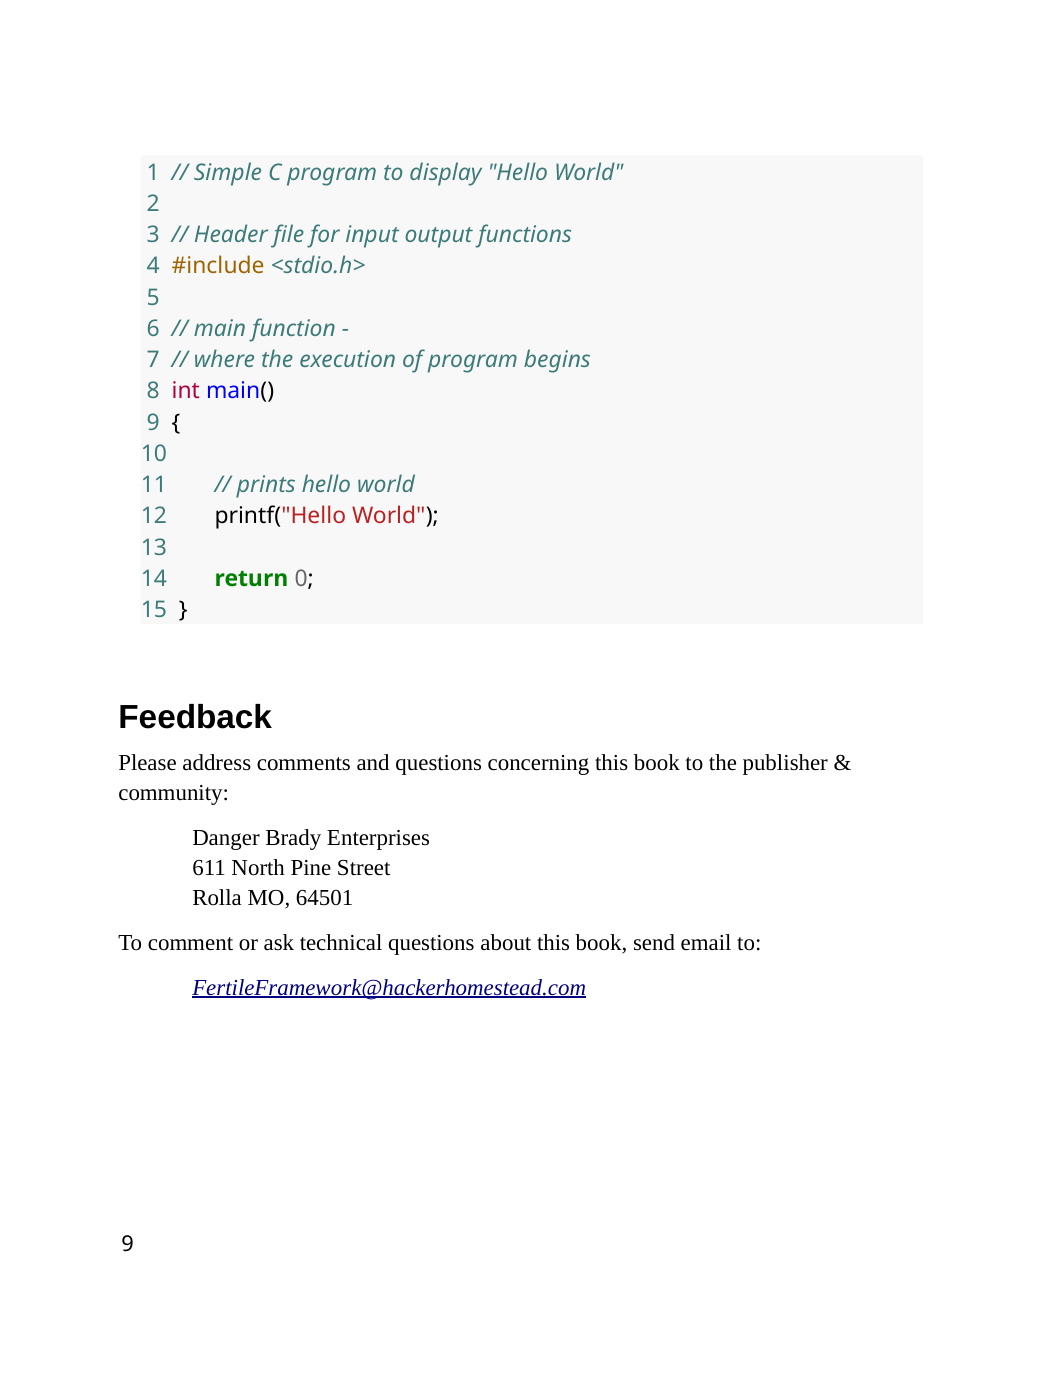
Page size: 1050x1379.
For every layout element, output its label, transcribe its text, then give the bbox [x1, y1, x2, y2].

text Danger Brady Enterprises 611 North Pine Street Rolla MO, 64501 [118, 823, 932, 910]
text FertileFramework@hackerhomestead.com [118, 973, 932, 1000]
subtitle Feedback [118, 698, 932, 736]
text Please address comments and questions concerning this book to the publisher & community: [118, 748, 932, 805]
text To comment or ask technical questions about this book, send email to: [118, 929, 932, 955]
